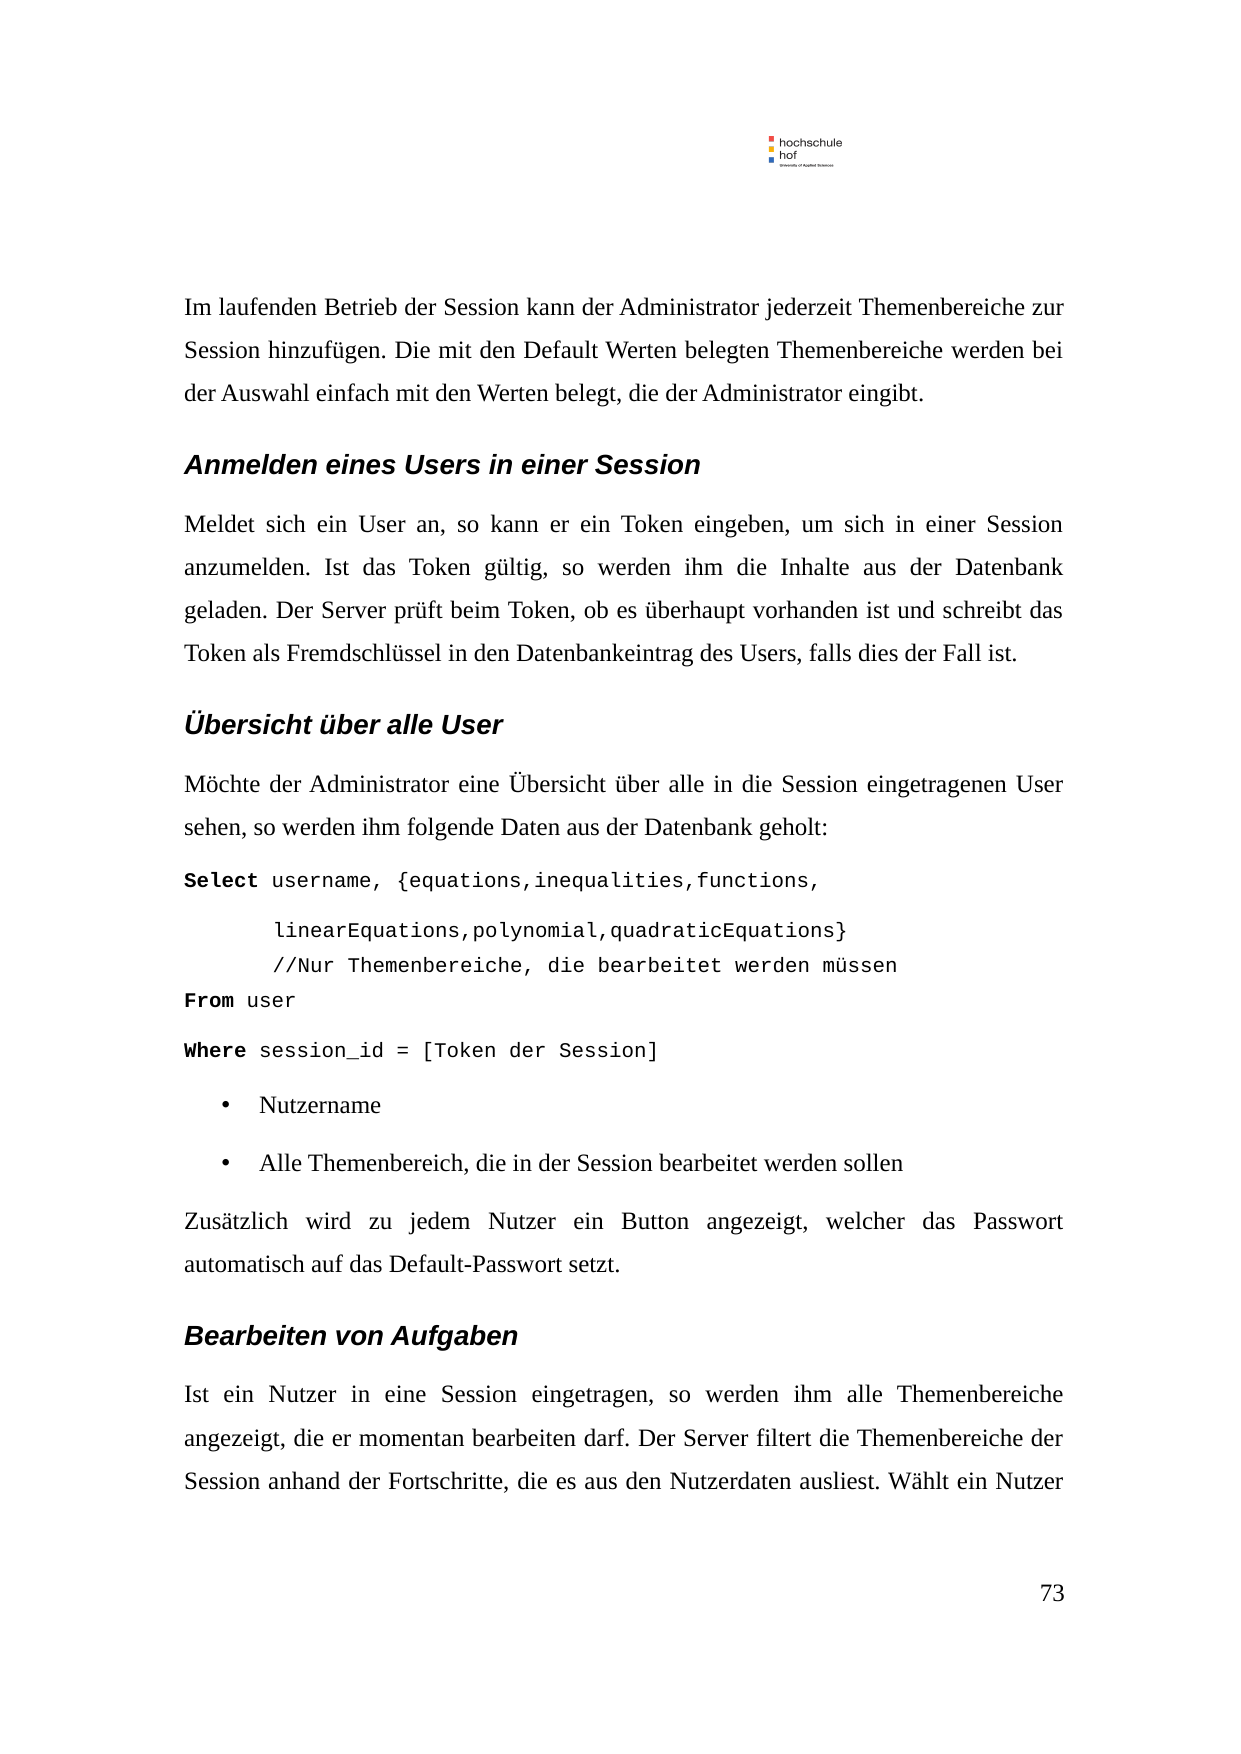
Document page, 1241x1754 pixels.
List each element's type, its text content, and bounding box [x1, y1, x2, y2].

text Zusätzlich wird zu jedem Nutzer ein Button angezeigt, welcher das Passwort automatisch auf das Default-Passwort setzt. [184, 1206, 1064, 1278]
subtitle Anmelden eines Users in einer Session [184, 449, 1064, 481]
text //Nur Themenbereiche, die bearbeitet werden müssen [272, 955, 1064, 979]
text From user [184, 991, 1064, 1014]
text Where session_id = [Token der Session] [184, 1041, 1064, 1064]
text linearEquations,polynomial,quadraticEquations} [272, 920, 1064, 943]
list Alle Themenbereich, die in der Session bearbeitet werden sollen [221, 1148, 1064, 1177]
picture [768, 136, 842, 167]
text Select username, {equations,inequalities,functions, [184, 870, 1064, 893]
list Nutzername [221, 1091, 1064, 1119]
text Möchte der Administrator eine Übersicht über alle in die Session eingetragenen User sehen, so werden ihm folgende Daten aus der Datenbank geholt: [184, 769, 1064, 841]
subtitle Übersicht über alle User [184, 708, 1064, 740]
text Im laufenden Betrieb der Session kann der Administrator jederzeit Themenbereiche zur Session hinzufügen. Die mit den Default Werten belegten Themenbereiche werden bei der Auswahl einfach mit den Werten belegt, die der Administrator eingibt. [184, 292, 1064, 407]
subtitle Bearbeiten von Aufgaben [184, 1319, 1064, 1351]
text Ist ein Nutzer in eine Session eingetragen, so werden ihm alle Themenbereiche angezeigt, die er momentan bearbeiten darf. Der Server filtert die Themenbereiche der Session anhand der Fortschritte, die es aus den Nutzerdaten ausliest. Wählt ein Nutzer [184, 1379, 1064, 1494]
text Meldet sich ein User an, so kann er ein Token eingeben, um sich in einer Session anzumelden. Ist das Token gültig, so werden ihm die Inhalte aus der Datenbank geladen. Der Server prüft beim Token, ob es überhaupt vorhanden ist und schreibt das Token als Fremdschlüssel in den Datenbankeintrag des Users, falls dies der Fall ist. [184, 509, 1064, 667]
